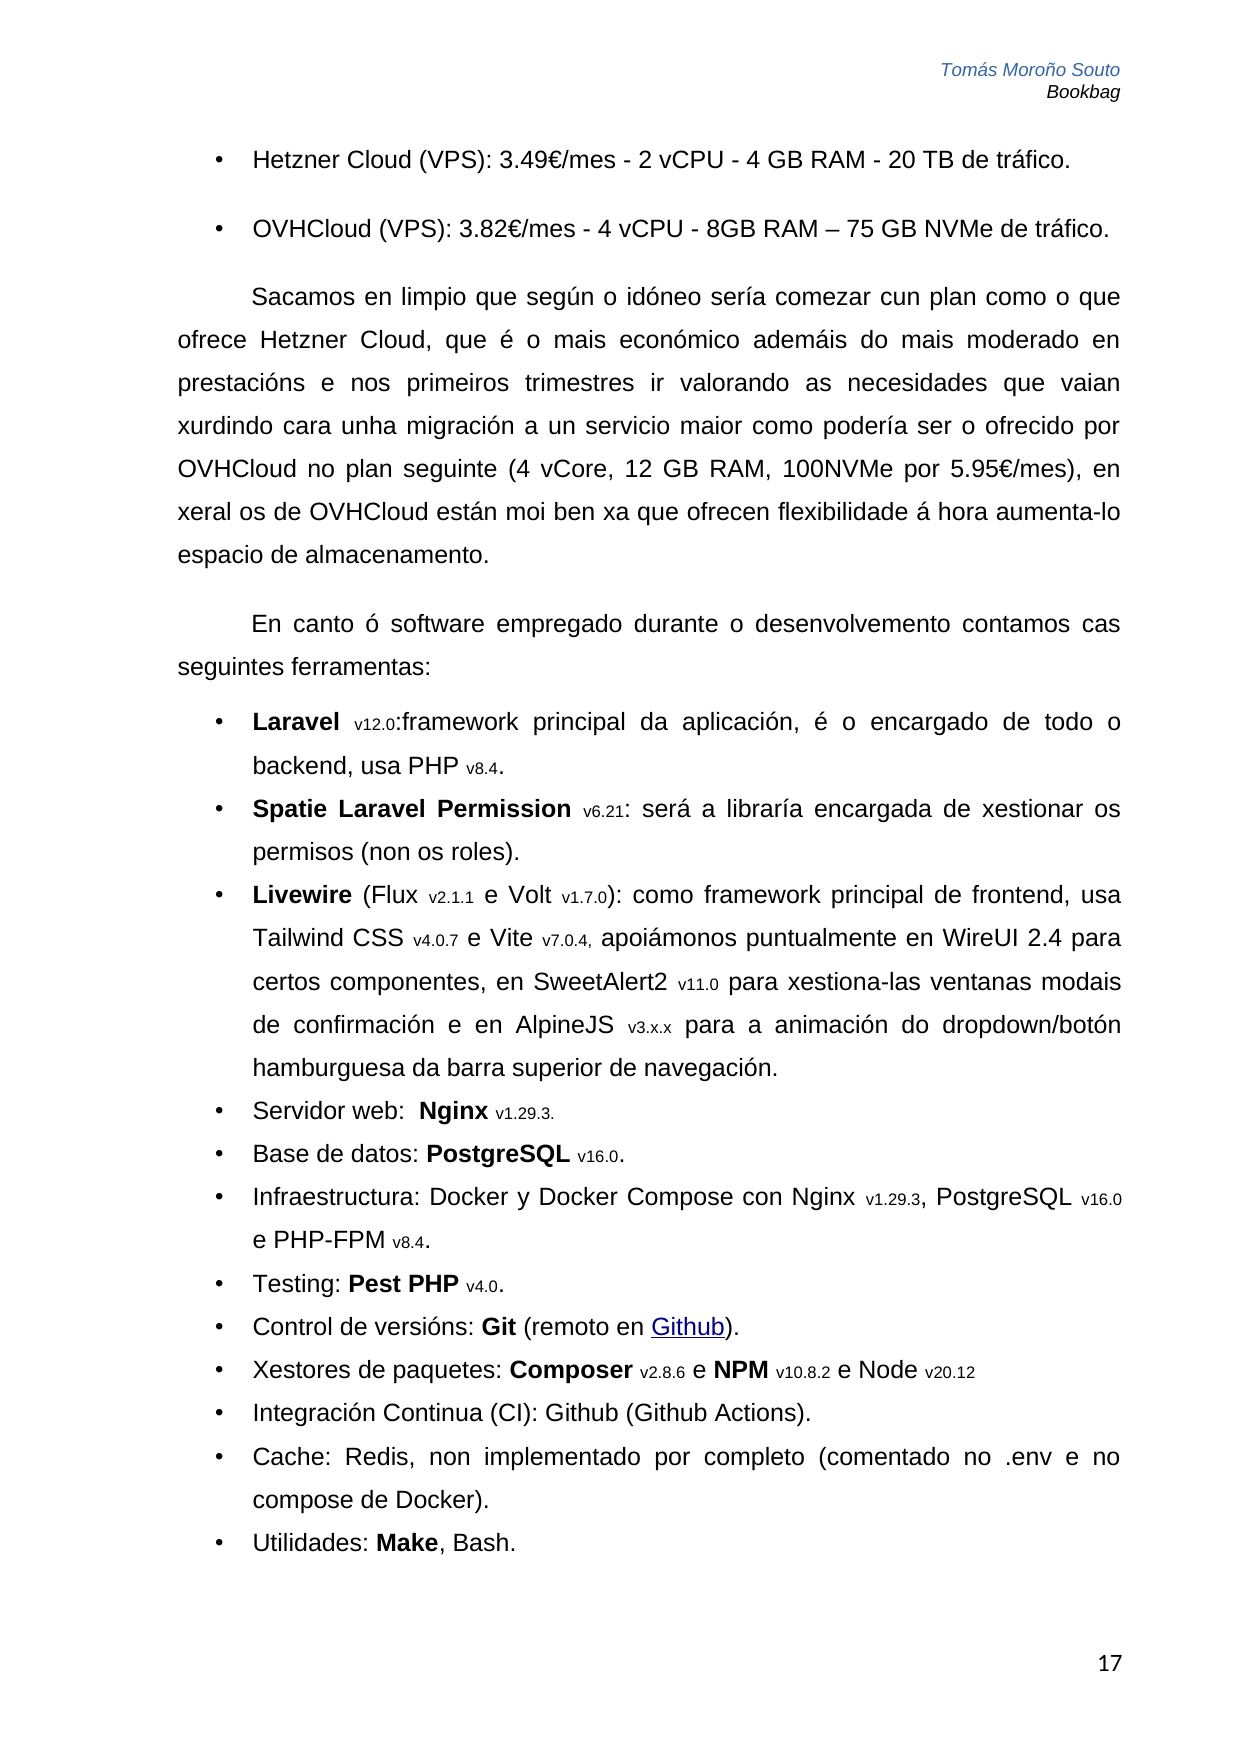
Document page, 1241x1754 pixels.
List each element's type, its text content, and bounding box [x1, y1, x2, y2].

list Control de versións: Git (remoto en Github). [215, 1312, 1122, 1341]
list Utilidades: Make, Bash. [215, 1528, 1122, 1557]
list Infraestructura: Docker y Docker Compose con Nginx v1.29.3, PostgreSQL v16.0 e PHP-FPM v8.4. [215, 1182, 1122, 1254]
list Cache: Redis, non implementado por completo (comentado no .env e no compose de Docker). [215, 1442, 1122, 1513]
list Base de datos: PostgreSQL v16.0. [215, 1139, 1122, 1168]
text En canto ó software empregado durante o desenvolvemento contamos cas seguintes ferramentas: [177, 609, 1122, 681]
list OVHCloud (VPS): 3.82€/mes - 4 vCPU - 8GB RAM – 75 GB NVMe de tráfico. [215, 213, 1122, 242]
list Testing: Pest PHP v4.0. [215, 1269, 1122, 1297]
list Hetzner Cloud (VPS): 3.49€/mes - 2 vCPU - 4 GB RAM - 20 TB de tráfico. [215, 145, 1122, 174]
list Laravel v12.0:framework principal da aplicación, é o encargado de todo o backend, usa PHP v8.4. [215, 707, 1122, 779]
list Servidor web: Nginx v1.29.3. [215, 1096, 1122, 1125]
list Spatie Laravel Permission v6.21: será a libraría encargada de xestionar os permisos (non os roles). [215, 794, 1122, 866]
list Livewire (Flux v2.1.1 e Volt v1.7.0): como framework principal de frontend, usa Tailwind CSS v4.0.7 e Vite v7.0.4, apoiámonos puntualmente en WireUI 2.4 para certos componentes, en SweetAlert2 v11.0 para xestiona-las ventanas modais de confirmación e en AlpineJS v3.x.x para a animación do dropdown/botón hamburguesa da barra superior de navegación. [215, 880, 1122, 1081]
text Sacamos en limpio que según o idóneo sería comezar cun plan como o que ofrece Hetzner Cloud, que é o mais económico ademáis do mais moderado en prestacións e nos primeiros trimestres ir valorando as necesidades que vaian xurdindo cara unha migración a un servicio maior como podería ser o ofrecido por OVHCloud no plan seguinte (4 vCore, 12 GB RAM, 100NVMe por 5.95€/mes), en xeral os de OVHCloud están moi ben xa que ofrecen flexibilidade á hora aumenta-lo espacio de almacenamento. [177, 282, 1122, 569]
list Xestores de paquetes: Composer v2.8.6 e NPM v10.8.2 e Node v20.12 [215, 1355, 1122, 1384]
list Integración Continua (CI): Github (Github Actions). [215, 1398, 1122, 1427]
